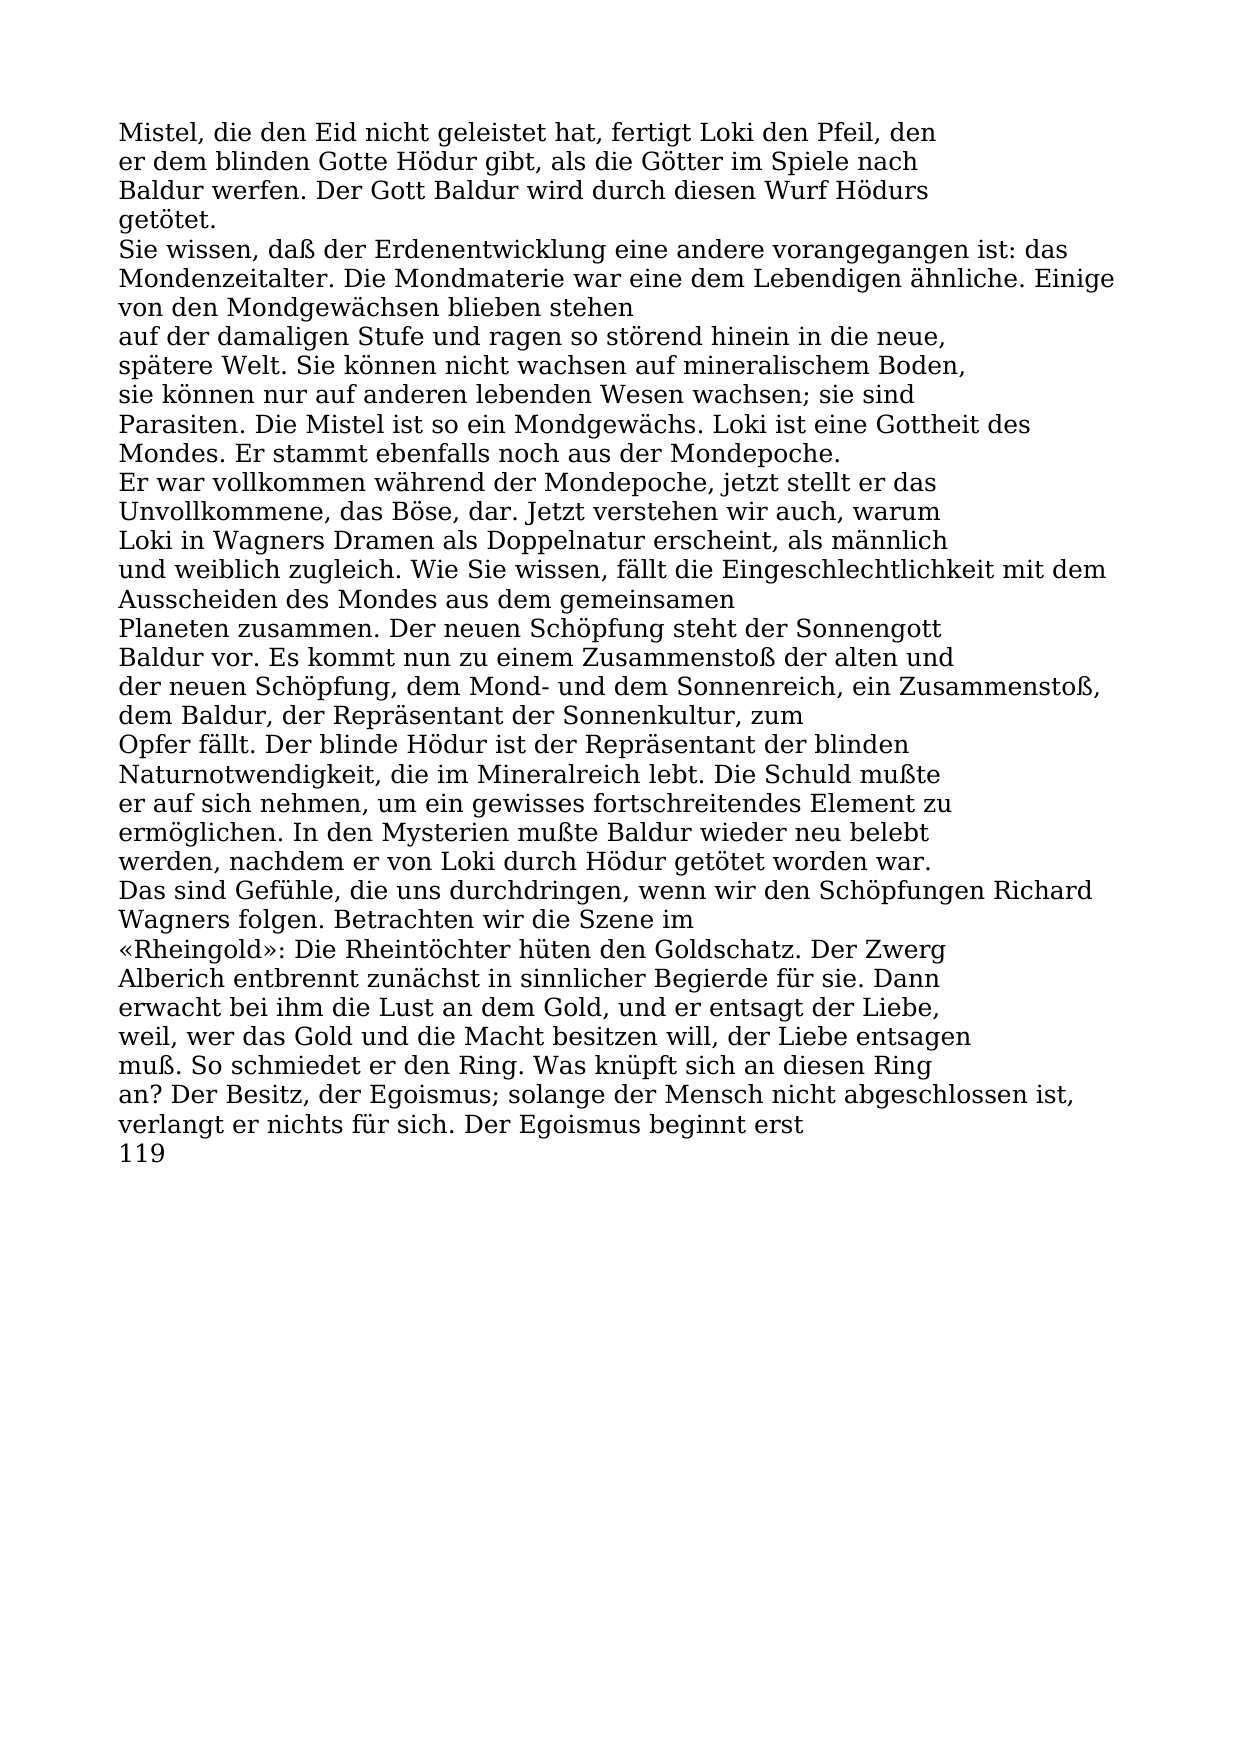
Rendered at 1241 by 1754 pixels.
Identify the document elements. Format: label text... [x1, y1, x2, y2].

text Mistel, die den Eid nicht geleistet hat, fertigt Loki den Pfeil, den [118, 118, 1122, 147]
text Alberich entbrennt zunächst in sinnlicher Begierde für sie. Dann [118, 964, 1122, 993]
text Baldur vor. Es kommt nun zu einem Zusammenstoß der alten und [118, 643, 1122, 672]
text er dem blinden Gotte Hödur gibt, als die Götter im Spiele nach [118, 147, 1122, 176]
text Unvollkommene, das Böse, dar. Jetzt verstehen wir auch, warum [118, 497, 1122, 526]
text Baldur werfen. Der Gott Baldur wird durch diesen Wurf Hödurs [118, 176, 1122, 206]
text Er war vollkommen während der Mondepoche, jetzt stellt er das [118, 468, 1122, 497]
text auf der damaligen Stufe und ragen so störend hinein in die neue, [118, 322, 1122, 351]
text Opfer fällt. Der blinde Hödur ist der Repräsentant der blinden [118, 731, 1122, 760]
text getötet. [118, 206, 1122, 235]
text ermöglichen. In den Mysterien mußte Baldur wieder neu belebt [118, 818, 1122, 847]
text erwacht bei ihm die Lust an dem Gold, und er entsagt der Liebe, [118, 993, 1122, 1022]
text spätere Welt. Sie können nicht wachsen auf mineralischem Boden, [118, 351, 1122, 381]
text Parasiten. Die Mistel ist so ein Mondgewächs. Loki ist eine Gottheit des Mondes. Er stammt ebenfalls noch aus der Mondepoche. [118, 410, 1122, 468]
text Sie wissen, daß der Erdenentwicklung eine andere vorangegangen ist: das Mondenzeitalter. Die Mondmaterie war eine dem Lebendigen ähnliche. Einige von den Mondgewächsen blieben stehen [118, 235, 1122, 322]
text weil, wer das Gold und die Macht besitzen will, der Liebe entsagen [118, 1022, 1122, 1051]
text an? Der Besitz, der Egoismus; solange der Mensch nicht abgeschlossen ist, verlangt er nichts für sich. Der Egoismus beginnt erst [118, 1081, 1122, 1139]
text «Rheingold»: Die Rheintöchter hüten den Goldschatz. Der Zwerg [118, 935, 1122, 964]
text 119 [118, 1139, 1122, 1168]
text der neuen Schöpfung, dem Mond- und dem Sonnenreich, ein Zusammenstoß, dem Baldur, der Repräsentant der Sonnenkultur, zum [118, 672, 1122, 731]
text muß. So schmiedet er den Ring. Was knüpft sich an diesen Ring [118, 1051, 1122, 1081]
text sie können nur auf anderen lebenden Wesen wachsen; sie sind [118, 381, 1122, 410]
text und weiblich zugleich. Wie Sie wissen, fällt die Eingeschlechtlichkeit mit dem Ausscheiden des Mondes aus dem gemeinsamen [118, 556, 1122, 614]
text Loki in Wagners Dramen als Doppelnatur erscheint, als männlich [118, 526, 1122, 556]
text Planeten zusammen. Der neuen Schöpfung steht der Sonnengott [118, 614, 1122, 643]
text Naturnotwendigkeit, die im Mineralreich lebt. Die Schuld mußte [118, 760, 1122, 789]
text werden, nachdem er von Loki durch Hödur getötet worden war. [118, 847, 1122, 876]
text er auf sich nehmen, um ein gewisses fortschreitendes Element zu [118, 789, 1122, 818]
text Das sind Gefühle, die uns durchdringen, wenn wir den Schöpfungen Richard Wagners folgen. Betrachten wir die Szene im [118, 876, 1122, 935]
